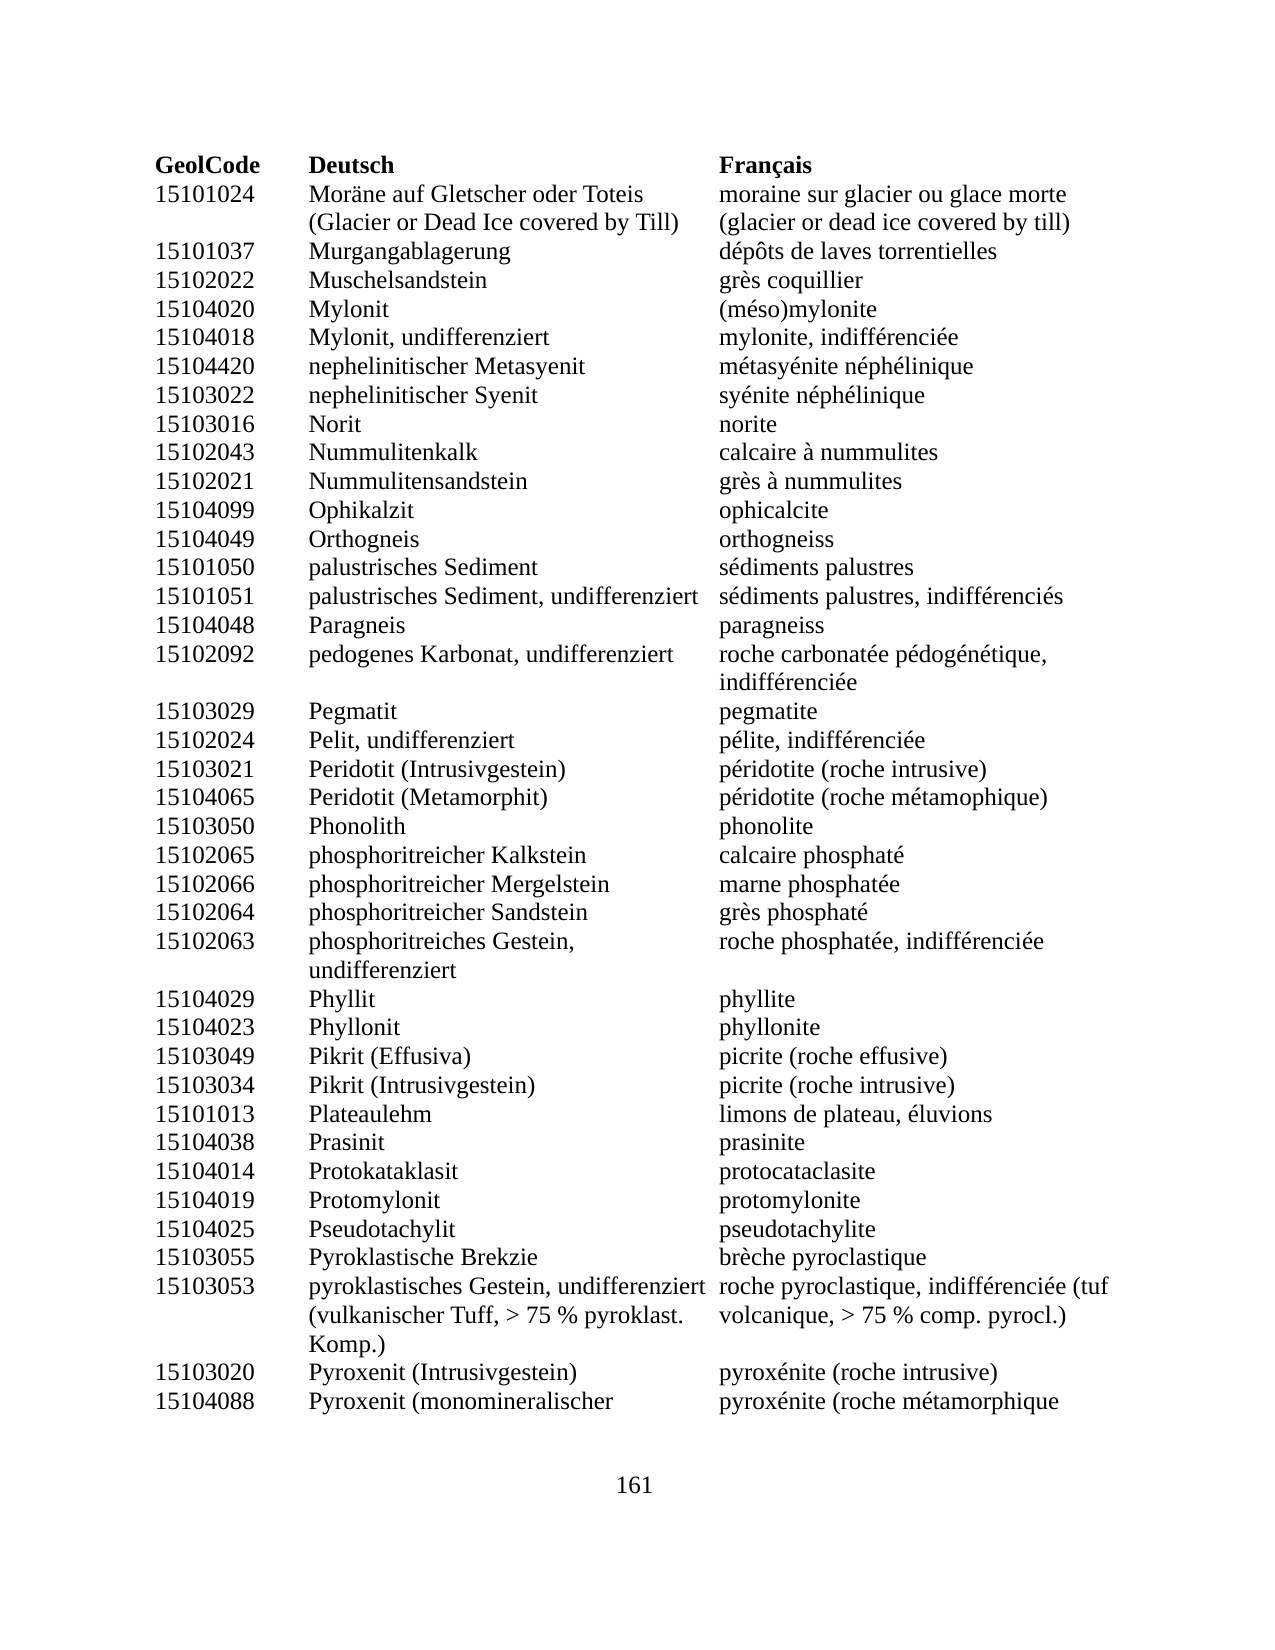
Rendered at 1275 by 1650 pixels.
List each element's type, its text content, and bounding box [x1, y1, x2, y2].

table_cell Protomylonit [304, 1185, 714, 1214]
table_cell Pelit, undifferenziert [304, 725, 714, 754]
table_cell Prasinit [304, 1128, 714, 1156]
table_cell 15102024 [150, 725, 304, 754]
table_cell 15104088 [150, 1386, 304, 1415]
table_cell pegmatite [714, 696, 1125, 725]
table_cell pyroklastisches Gestein, undifferenziert (vulkanischer Tuff, > 75 % pyroklast. Komp.) [304, 1271, 714, 1357]
table_cell 15104018 [150, 323, 304, 351]
table_cell Phonolith [304, 811, 714, 840]
table_cell 15103016 [150, 409, 304, 437]
table_cell grès à nummulites [714, 466, 1125, 495]
table_cell (méso)mylonite [714, 294, 1125, 322]
table_cell Phyllit [304, 984, 714, 1012]
table_cell palustrisches Sediment, undifferenziert [304, 581, 714, 610]
table_cell Norit [304, 409, 714, 437]
table_cell 15102021 [150, 466, 304, 495]
table_cell norite [714, 409, 1125, 437]
table_cell nephelinitischer Syenit [304, 380, 714, 409]
table_cell calcaire à nummulites [714, 438, 1125, 466]
table_cell pseudotachylite [714, 1214, 1125, 1242]
table_cell 15103049 [150, 1041, 304, 1070]
table_cell protomylonite [714, 1185, 1125, 1214]
table_cell 15102022 [150, 265, 304, 294]
table_cell roche pyroclastique, indifférenciée (tuf volcanique, > 75 % comp. pyrocl.) [714, 1271, 1125, 1357]
table_cell ophicalcite [714, 495, 1125, 524]
table_header Deutsch [304, 150, 714, 179]
table_cell phonolite [714, 811, 1125, 840]
table_cell 15104048 [150, 610, 304, 639]
table_cell Protokataklasit [304, 1156, 714, 1185]
table_cell pedogenes Karbonat, undifferenziert [304, 639, 714, 696]
table_cell 15101051 [150, 581, 304, 610]
table_cell moraine sur glacier ou glace morte (glacier or dead ice covered by till) [714, 179, 1125, 236]
table_cell 15104099 [150, 495, 304, 524]
table_cell 15104049 [150, 524, 304, 552]
table_cell 15104420 [150, 351, 304, 380]
table_header Français [714, 150, 1125, 179]
table_cell 15104023 [150, 1013, 304, 1041]
table_cell 15103050 [150, 811, 304, 840]
table_cell 15103053 [150, 1271, 304, 1357]
table_cell mylonite, indifférenciée [714, 323, 1125, 351]
table_cell palustrisches Sediment [304, 553, 714, 581]
table_cell phosphoritreicher Kalkstein [304, 840, 714, 869]
table_cell 15104065 [150, 783, 304, 811]
table_cell 15103055 [150, 1243, 304, 1271]
table_cell marne phosphatée [714, 869, 1125, 897]
table_cell phosphoritreiches Gestein, undifferenziert [304, 926, 714, 984]
table_cell nephelinitischer Metasyenit [304, 351, 714, 380]
table_cell Mylonit [304, 294, 714, 322]
table_cell 15102092 [150, 639, 304, 696]
table_cell 15104038 [150, 1128, 304, 1156]
table_cell Nummulitenkalk [304, 438, 714, 466]
table_cell 15104014 [150, 1156, 304, 1185]
table_header GeolCode [150, 150, 304, 179]
table_cell 15101024 [150, 179, 304, 236]
table_cell Murgangablagerung [304, 236, 714, 265]
table_cell sédiments palustres [714, 553, 1125, 581]
table_cell phosphoritreicher Mergelstein [304, 869, 714, 897]
table_cell dépôts de laves torrentielles [714, 236, 1125, 265]
table_cell Peridotit (Intrusivgestein) [304, 754, 714, 782]
table_cell 15101050 [150, 553, 304, 581]
table_cell phyllite [714, 984, 1125, 1012]
table_cell roche phosphatée, indifférenciée [714, 926, 1125, 984]
table_cell roche carbonatée pédogénétique, indifférenciée [714, 639, 1125, 696]
table_cell Pyroxenit (monomineralischer [304, 1386, 714, 1415]
table_cell Pyroxenit (Intrusivgestein) [304, 1358, 714, 1386]
table_cell 15104019 [150, 1185, 304, 1214]
table_cell 15101037 [150, 236, 304, 265]
table_cell Plateaulehm [304, 1099, 714, 1127]
table_cell sédiments palustres, indifférenciés [714, 581, 1125, 610]
table_cell 15102066 [150, 869, 304, 897]
table_cell péridotite (roche métamophique) [714, 783, 1125, 811]
table_cell pyroxénite (roche métamorphique [714, 1386, 1125, 1415]
table_cell prasinite [714, 1128, 1125, 1156]
table_cell 15101013 [150, 1099, 304, 1127]
table_cell protocataclasite [714, 1156, 1125, 1185]
table_cell Pyroklastische Brekzie [304, 1243, 714, 1271]
table_cell limons de plateau, éluvions [714, 1099, 1125, 1127]
table_cell 15104029 [150, 984, 304, 1012]
table_cell 15103021 [150, 754, 304, 782]
table_cell 15102063 [150, 926, 304, 984]
table_cell picrite (roche intrusive) [714, 1070, 1125, 1099]
table_cell Nummulitensandstein [304, 466, 714, 495]
table_cell phosphoritreicher Sandstein [304, 898, 714, 926]
table_cell 15102064 [150, 898, 304, 926]
table_cell Moräne auf Gletscher oder Toteis (Glacier or Dead Ice covered by Till) [304, 179, 714, 236]
table_cell 15102065 [150, 840, 304, 869]
table_cell phyllonite [714, 1013, 1125, 1041]
table_cell 15104020 [150, 294, 304, 322]
table_cell 15102043 [150, 438, 304, 466]
table_cell Phyllonit [304, 1013, 714, 1041]
table_cell Peridotit (Metamorphit) [304, 783, 714, 811]
table_cell 15104025 [150, 1214, 304, 1242]
table_cell grès coquillier [714, 265, 1125, 294]
table_cell pyroxénite (roche intrusive) [714, 1358, 1125, 1386]
table_cell Pseudotachylit [304, 1214, 714, 1242]
table_cell Ophikalzit [304, 495, 714, 524]
table_cell métasyénite néphélinique [714, 351, 1125, 380]
table_cell Paragneis [304, 610, 714, 639]
table_cell brèche pyroclastique [714, 1243, 1125, 1271]
table_cell Mylonit, undifferenziert [304, 323, 714, 351]
table_cell Pikrit (Effusiva) [304, 1041, 714, 1070]
table_cell grès phosphaté [714, 898, 1125, 926]
table_cell calcaire phosphaté [714, 840, 1125, 869]
table_cell picrite (roche effusive) [714, 1041, 1125, 1070]
table_cell Pegmatit [304, 696, 714, 725]
table_cell Orthogneis [304, 524, 714, 552]
table_cell 15103034 [150, 1070, 304, 1099]
table_cell orthogneiss [714, 524, 1125, 552]
table_cell paragneiss [714, 610, 1125, 639]
table_cell Muschelsandstein [304, 265, 714, 294]
table_cell 15103022 [150, 380, 304, 409]
table_cell pélite, indifférenciée [714, 725, 1125, 754]
table_cell Pikrit (Intrusivgestein) [304, 1070, 714, 1099]
table_cell 15103020 [150, 1358, 304, 1386]
table_cell syénite néphélinique [714, 380, 1125, 409]
table_cell 15103029 [150, 696, 304, 725]
table_cell péridotite (roche intrusive) [714, 754, 1125, 782]
